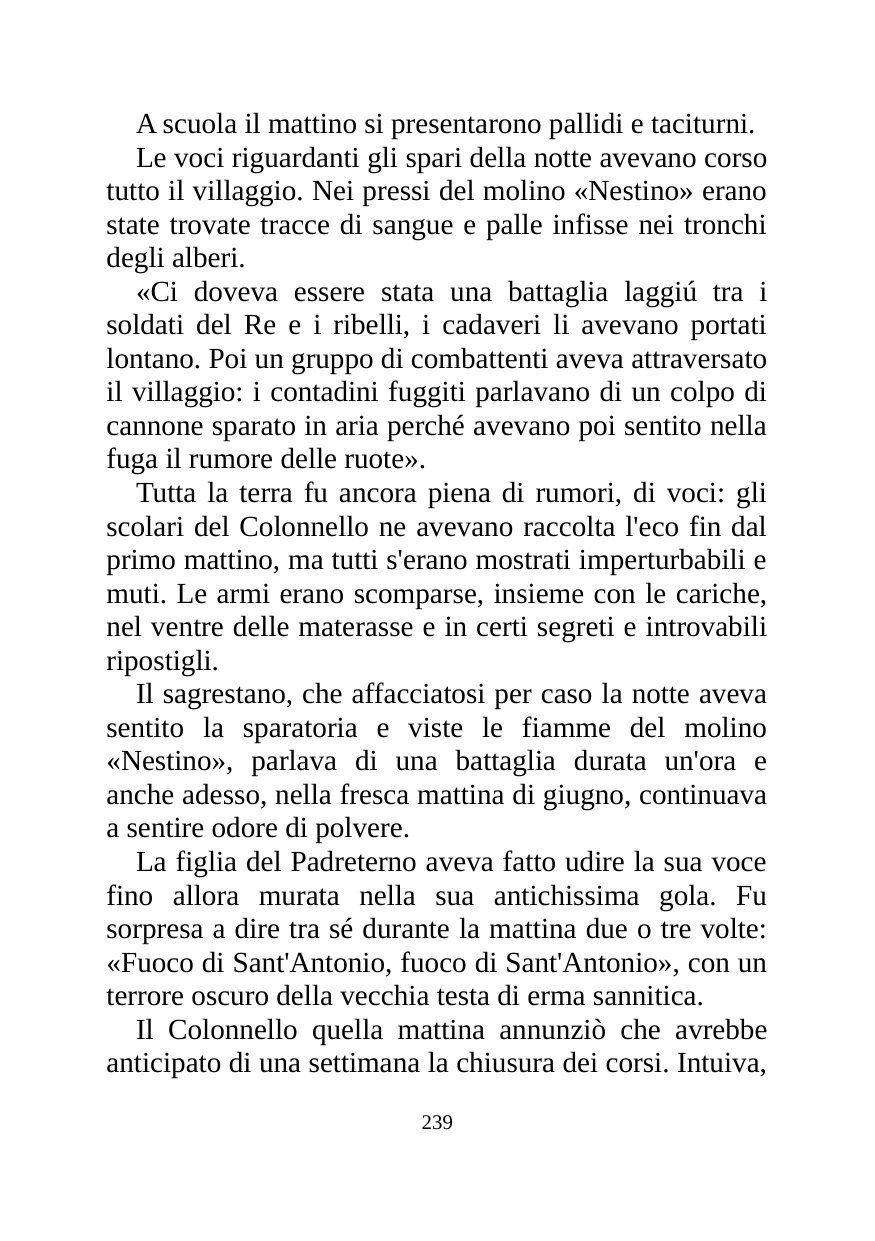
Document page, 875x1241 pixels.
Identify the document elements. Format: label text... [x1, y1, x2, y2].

text Il sagrestano, che affacciatosi per caso la notte aveva sentito la sparatoria e viste le fiamme del molino «Nestino», parlava di una battaglia durata un'ora e anche adesso, nella fresca mattina di giugno, continuava a sentire odore di polvere. [106, 676, 768, 844]
text A scuola il mattino si presentarono pallidi e taciturni. [106, 106, 768, 140]
text Le voci riguardanti gli spari della notte avevano corso tutto il villaggio. Nei pressi del molino «Nestino» erano state trovate tracce di sangue e palle infisse nei tronchi degli alberi. [106, 140, 768, 274]
text Il Colonnello quella mattina annunziò che avrebbe anticipato di una settimana la chiusura dei corsi. Intuiva, [106, 1012, 768, 1079]
text «Ci doveva essere stata una battaglia laggiú tra i soldati del Re e i ribelli, i cadaveri li avevano portati lontano. Poi un gruppo di combattenti aveva attraversato il villaggio: i contadini fuggiti parlavano di un colpo di cannone sparato in aria perché avevano poi sentito nella fuga il rumore delle ruote». [106, 274, 768, 475]
text La figlia del Padreterno aveva fatto udire la sua voce fino allora murata nella sua antichissima gola. Fu sorpresa a dire tra sé durante la mattina due o tre volte: «Fuoco di Sant'Antonio, fuoco di Sant'Antonio», con un terrore oscuro della vecchia testa di erma sannitica. [106, 844, 768, 1012]
text Tutta la terra fu ancora piena di rumori, di voci: gli scolari del Colonnello ne avevano raccolta l'eco fin dal primo mattino, ma tutti s'erano mostrati imperturbabili e muti. Le armi erano scomparse, insieme con le cariche, nel ventre delle materasse e in certi segreti e introvabili ripostigli. [106, 475, 768, 676]
